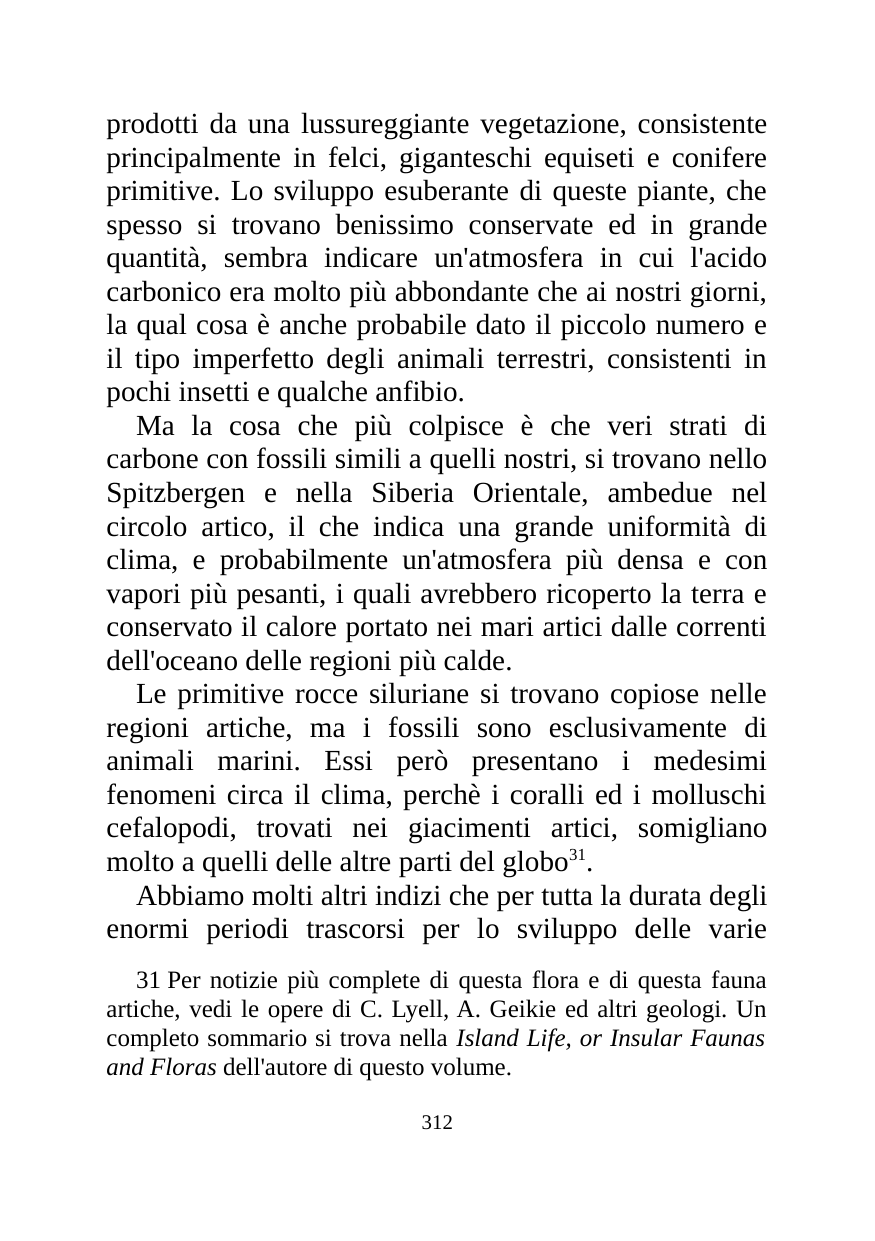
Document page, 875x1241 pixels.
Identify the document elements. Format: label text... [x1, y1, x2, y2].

text Ma la cosa che più colpisce è che veri strati di carbone con fossili simili a quelli nostri, si trovano nello Spitzbergen e nella Siberia Orientale, ambedue nel circolo artico, il che indica una grande uniformità di clima, e probabilmente un'atmosfera più densa e con vapori più pesanti, i quali avrebbero ricoperto la terra e conservato il calore portato nei mari artici dalle correnti dell'oceano delle regioni più calde. [106, 408, 768, 676]
text prodotti da una lussureggiante vegetazione, consistente principalmente in felci, giganteschi equiseti e conifere primitive. Lo sviluppo esuberante di queste piante, che spesso si trovano benissimo conservate ed in grande quantità, sembra indicare un'atmosfera in cui l'acido carbonico era molto più abbondante che ai nostri giorni, la qual cosa è anche probabile dato il piccolo numero e il tipo imperfetto degli animali terrestri, consistenti in pochi insetti e qualche anfibio. [106, 106, 768, 408]
text Abbiamo molti altri indizi che per tutta la durata degli enormi periodi trascorsi per lo sviluppo delle varie [106, 878, 768, 945]
text Per notizie più complete di questa flora e di questa fauna artiche, vedi le opere di C. Lyell, A. Geikie ed altri geologi. Un completo sommario si trova nella Island Life, or Insular Faunas and Floras dell'autore di questo volume. [106, 965, 768, 1080]
text Le primitive rocce siluriane si trovano copiose nelle regioni artiche, ma i fossili sono esclusivamente di animali marini. Essi però presentano i medesimi fenomeni circa il clima, perchè i coralli ed i molluschi cefalopodi, trovati nei giacimenti artici, somigliano molto a quelli delle altre parti del globo. [106, 676, 768, 878]
